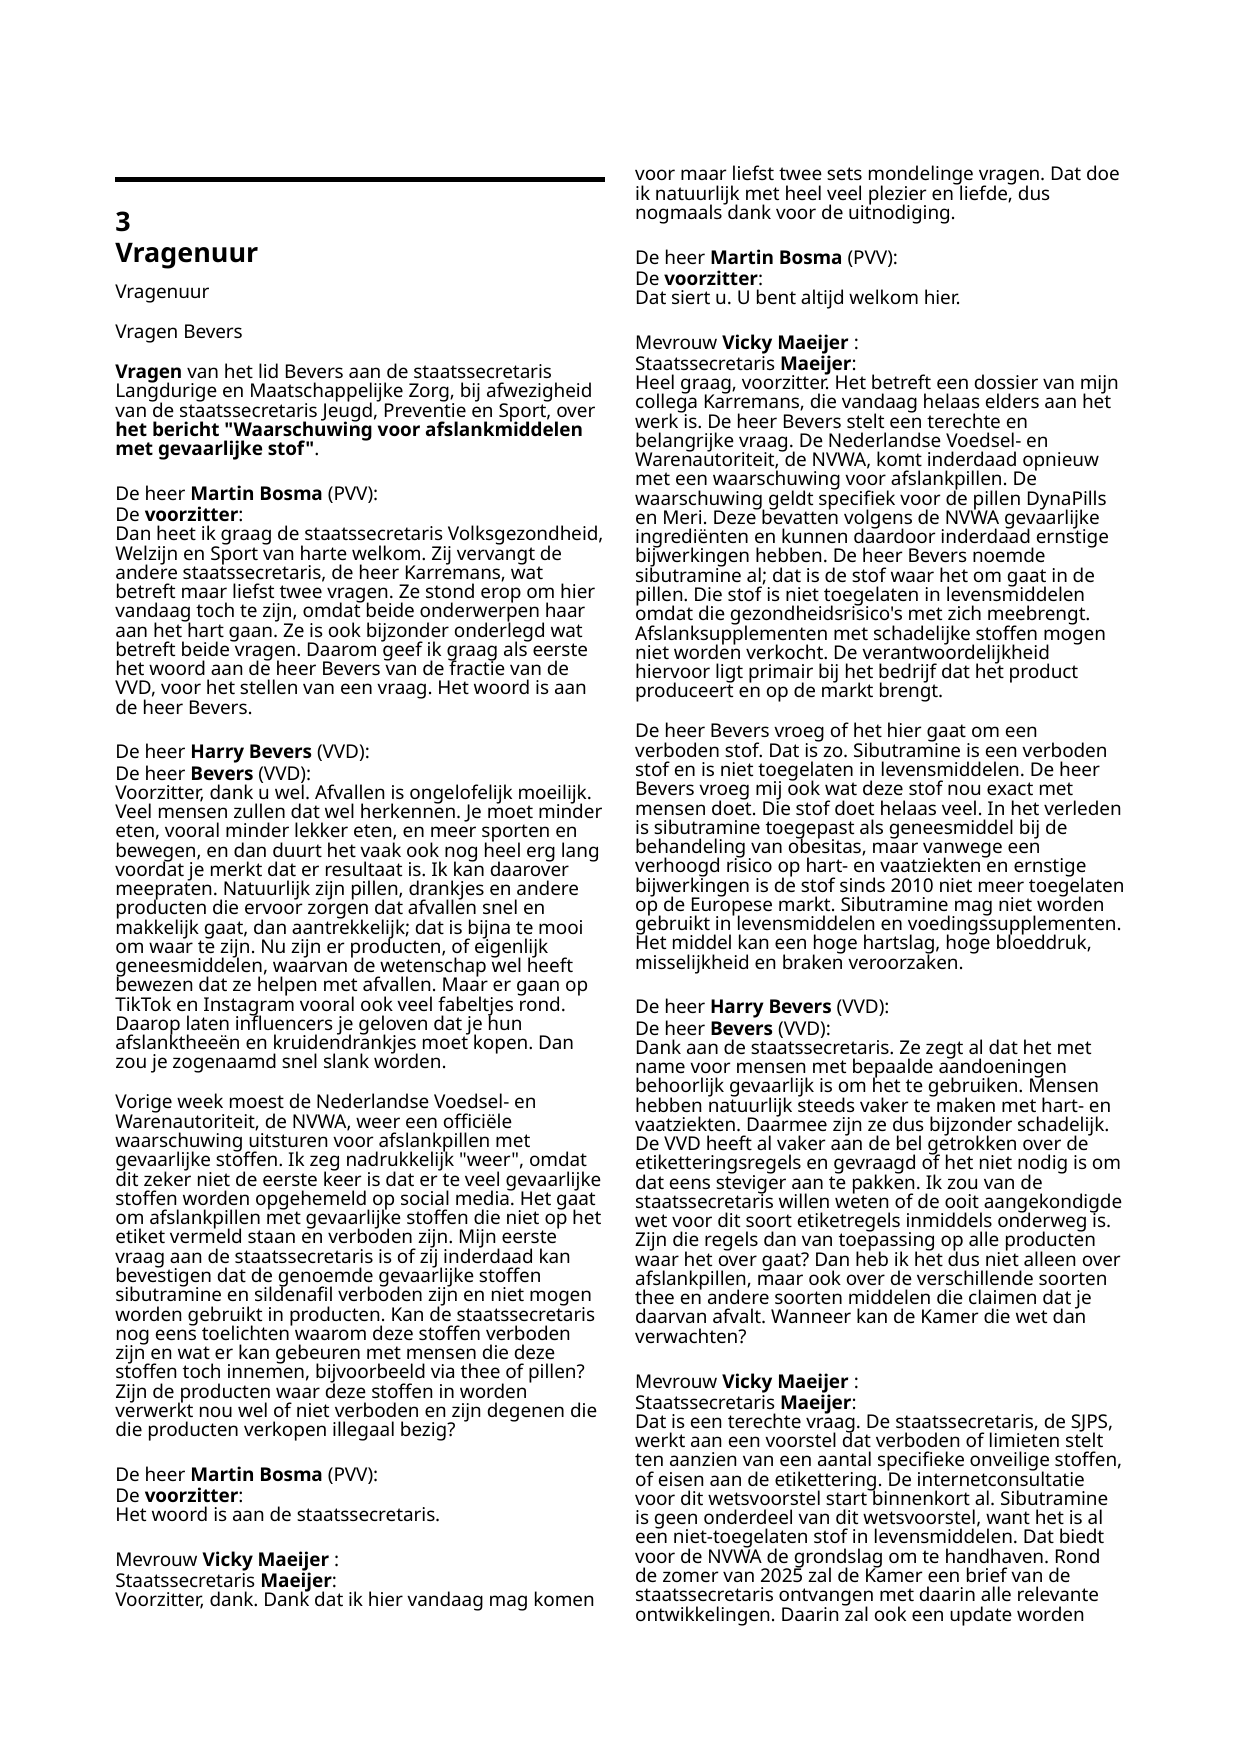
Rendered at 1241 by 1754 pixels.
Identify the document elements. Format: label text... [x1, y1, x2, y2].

text Staatssecretaris Maeijer: [635, 355, 1125, 374]
text De voorzitter: [635, 270, 1125, 289]
text Vragenuur [115, 283, 605, 302]
text Vragenuur [115, 239, 605, 283]
text Staatssecretaris Maeijer: [635, 1394, 1125, 1413]
text Dat is een terechte vraag. De staatssecretaris, de SJPS, werkt aan een voorstel dat verboden of limieten stelt ten aanzien van een aantal specifieke onveilige stoffen, of eisen aan de etikettering. De internetconsultatie voor dit wetsvoorstel start binnenkort al. Sibutramine is geen onderdeel van dit wetsvoorstel, want het is al een niet-toegelaten stof in levensmiddelen. Dat biedt voor de NVWA de grondslag om te handhaven. Rond de zomer van 2025 zal de Kamer een brief van de staatssecretaris ontvangen met daarin alle relevante ontwikkelingen. Daarin zal ook een update worden [635, 1413, 1125, 1625]
text De voorzitter: [115, 1487, 605, 1506]
text Voorzitter, dank u wel. Afvallen is ongelofelijk moeilijk. Veel mensen zullen dat wel herkennen. Je moet minder eten, vooral minder lekker eten, en meer sporten en bewegen, en dan duurt het vaak ook nog heel erg lang voordat je merkt dat er resultaat is. Ik kan daarover meepraten. Natuurlijk zijn pillen, drankjes en andere producten die ervoor zorgen dat afvallen snel en makkelijk gaat, dan aantrekkelijk; dat is bijna te mooi om waar te zijn. Nu zijn er producten, of eigenlijk geneesmiddelen, waarvan de wetenschap wel heeft bewezen dat ze helpen met afvallen. Maar er gaan op TikTok en Instagram vooral ook veel fabeltjes rond. Daarop laten influencers je geloven dat je hun afslanktheeën en kruidendrankjes moet kopen. Dan zou je zogenaamd snel slank worden. [115, 784, 605, 1073]
text De heer Bevers (VVD): [115, 764, 605, 784]
text De heer Martin Bosma (PVV): [635, 244, 1125, 270]
text Vragen van het lid Bevers aan de staatssecretaris Langdurige en Maatschappelijke Zorg, bij afwezigheid van de staatssecretaris Jeugd, Preventie en Sport, over het bericht "Waarschuwing voor afslankmiddelen met gevaarlijke stof". [115, 363, 605, 459]
text voor maar liefst twee sets mondelinge vragen. Dat doe ik natuurlijk met heel veel plezier en liefde, dus nogmaals dank voor de uitnodiging. [635, 165, 1125, 223]
text De voorzitter: [115, 506, 605, 525]
text 3 [115, 203, 605, 239]
text Heel graag, voorzitter. Het betreft een dossier van mijn collega Karremans, die vandaag helaas elders aan het werk is. De heer Bevers stelt een terechte en belangrijke vraag. De Nederlandse Voedsel- en Warenautoriteit, de NVWA, komt inderdaad opnieuw met een waarschuwing voor afslankpillen. De waarschuwing geldt specifiek voor de pillen DynaPills en Meri. Deze bevatten volgens de NVWA gevaarlijke ingrediënten en kunnen daardoor inderdaad ernstige bijwerkingen hebben. De heer Bevers noemde sibutramine al; dat is de stof waar het om gaat in de pillen. Die stof is niet toegelaten in levensmiddelen omdat die gezondheidsrisico's met zich meebrengt. Afslanksupplementen met schadelijke stoffen mogen niet worden verkocht. De verantwoordelijkheid hiervoor ligt primair bij het bedrijf dat het product produceert en op de markt brengt. [635, 374, 1125, 702]
text Het woord is aan de staatssecretaris. [115, 1506, 605, 1526]
text Mevrouw Vicky Maeijer : [115, 1546, 605, 1572]
text Mevrouw Vicky Maeijer : [635, 329, 1125, 355]
text De heer Bevers vroeg of het hier gaat om een verboden stof. Dat is zo. Sibutramine is een verboden stof en is niet toegelaten in levensmiddelen. De heer Bevers vroeg mij ook wat deze stof nou exact met mensen doet. Die stof doet helaas veel. In het verleden is sibutramine toegepast als geneesmiddel bij de behandeling van obesitas, maar vanwege een verhoogd risico op hart- en vaatziekten en ernstige bijwerkingen is de stof sinds 2010 niet meer toegelaten op de Europese markt. Sibutramine mag niet worden gebruikt in levensmiddelen en voedingssupplementen. Het middel kan een hoge hartslag, hoge bloeddruk, misselijkheid en braken veroorzaken. [635, 722, 1125, 973]
text De heer Martin Bosma (PVV): [115, 480, 605, 506]
text Dan heet ik graag de staatssecretaris Volksgezondheid, Welzijn en Sport van harte welkom. Zij vervangt de andere staatssecretaris, de heer Karremans, wat betreft maar liefst twee vragen. Ze stond erop om hier vandaag toch te zijn, omdat beide onderwerpen haar aan het hart gaan. Ze is ook bijzonder onderlegd wat betreft beide vragen. Daarom geef ik graag als eerste het woord aan de heer Bevers van de fractie van de VVD, voor het stellen van een vraag. Het woord is aan de heer Bevers. [115, 525, 605, 718]
text Voorzitter, dank. Dank dat ik hier vandaag mag komen [115, 1591, 605, 1611]
text De heer Harry Bevers (VVD): [635, 994, 1125, 1019]
text De heer Bevers (VVD): [635, 1019, 1125, 1039]
text Vragen Bevers [115, 323, 605, 342]
text Dank aan de staatssecretaris. Ze zegt al dat het met name voor mensen met bepaalde aandoeningen behoorlijk gevaarlijk is om het te gebruiken. Mensen hebben natuurlijk steeds vaker te maken met hart- en vaatziekten. Daarmee zijn ze dus bijzonder schadelijk. De VVD heeft al vaker aan de bel getrokken over de etiketteringsregels en gevraagd of het niet nodig is om dat eens steviger aan te pakken. Ik zou van de staatssecretaris willen weten of de ooit aangekondigde wet voor dit soort etiketregels inmiddels onderweg is. Zijn die regels dan van toepassing op alle producten waar het over gaat? Dan heb ik het dus niet alleen over afslankpillen, maar ook over de verschillende soorten thee en andere soorten middelen die claimen dat je daarvan afvalt. Wanneer kan de Kamer die wet dan verwachten? [635, 1039, 1125, 1347]
text Dat siert u. U bent altijd welkom hier. [635, 289, 1125, 308]
text Mevrouw Vicky Maeijer : [635, 1368, 1125, 1394]
text De heer Harry Bevers (VVD): [115, 739, 605, 764]
text Vorige week moest de Nederlandse Voedsel- en Warenautoriteit, de NVWA, weer een officiële waarschuwing uitsturen voor afslankpillen met gevaarlijke stoffen. Ik zeg nadrukkelijk "weer", omdat dit zeker niet de eerste keer is dat er te veel gevaarlijke stoffen worden opgehemeld op social media. Het gaat om afslankpillen met gevaarlijke stoffen die niet op het etiket vermeld staan en verboden zijn. Mijn eerste vraag aan de staatssecretaris is of zij inderdaad kan bevestigen dat de genoemde gevaarlijke stoffen sibutramine en sildenafil verboden zijn en niet mogen worden gebruikt in producten. Kan de staatssecretaris nog eens toelichten waarom deze stoffen verboden zijn en wat er kan gebeuren met mensen die deze stoffen toch innemen, bijvoorbeeld via thee of pillen? Zijn de producten waar deze stoffen in worden verwerkt nou wel of niet verboden en zijn degenen die die producten verkopen illegaal bezig? [115, 1093, 605, 1440]
text Staatssecretaris Maeijer: [115, 1572, 605, 1591]
text De heer Martin Bosma (PVV): [115, 1461, 605, 1487]
